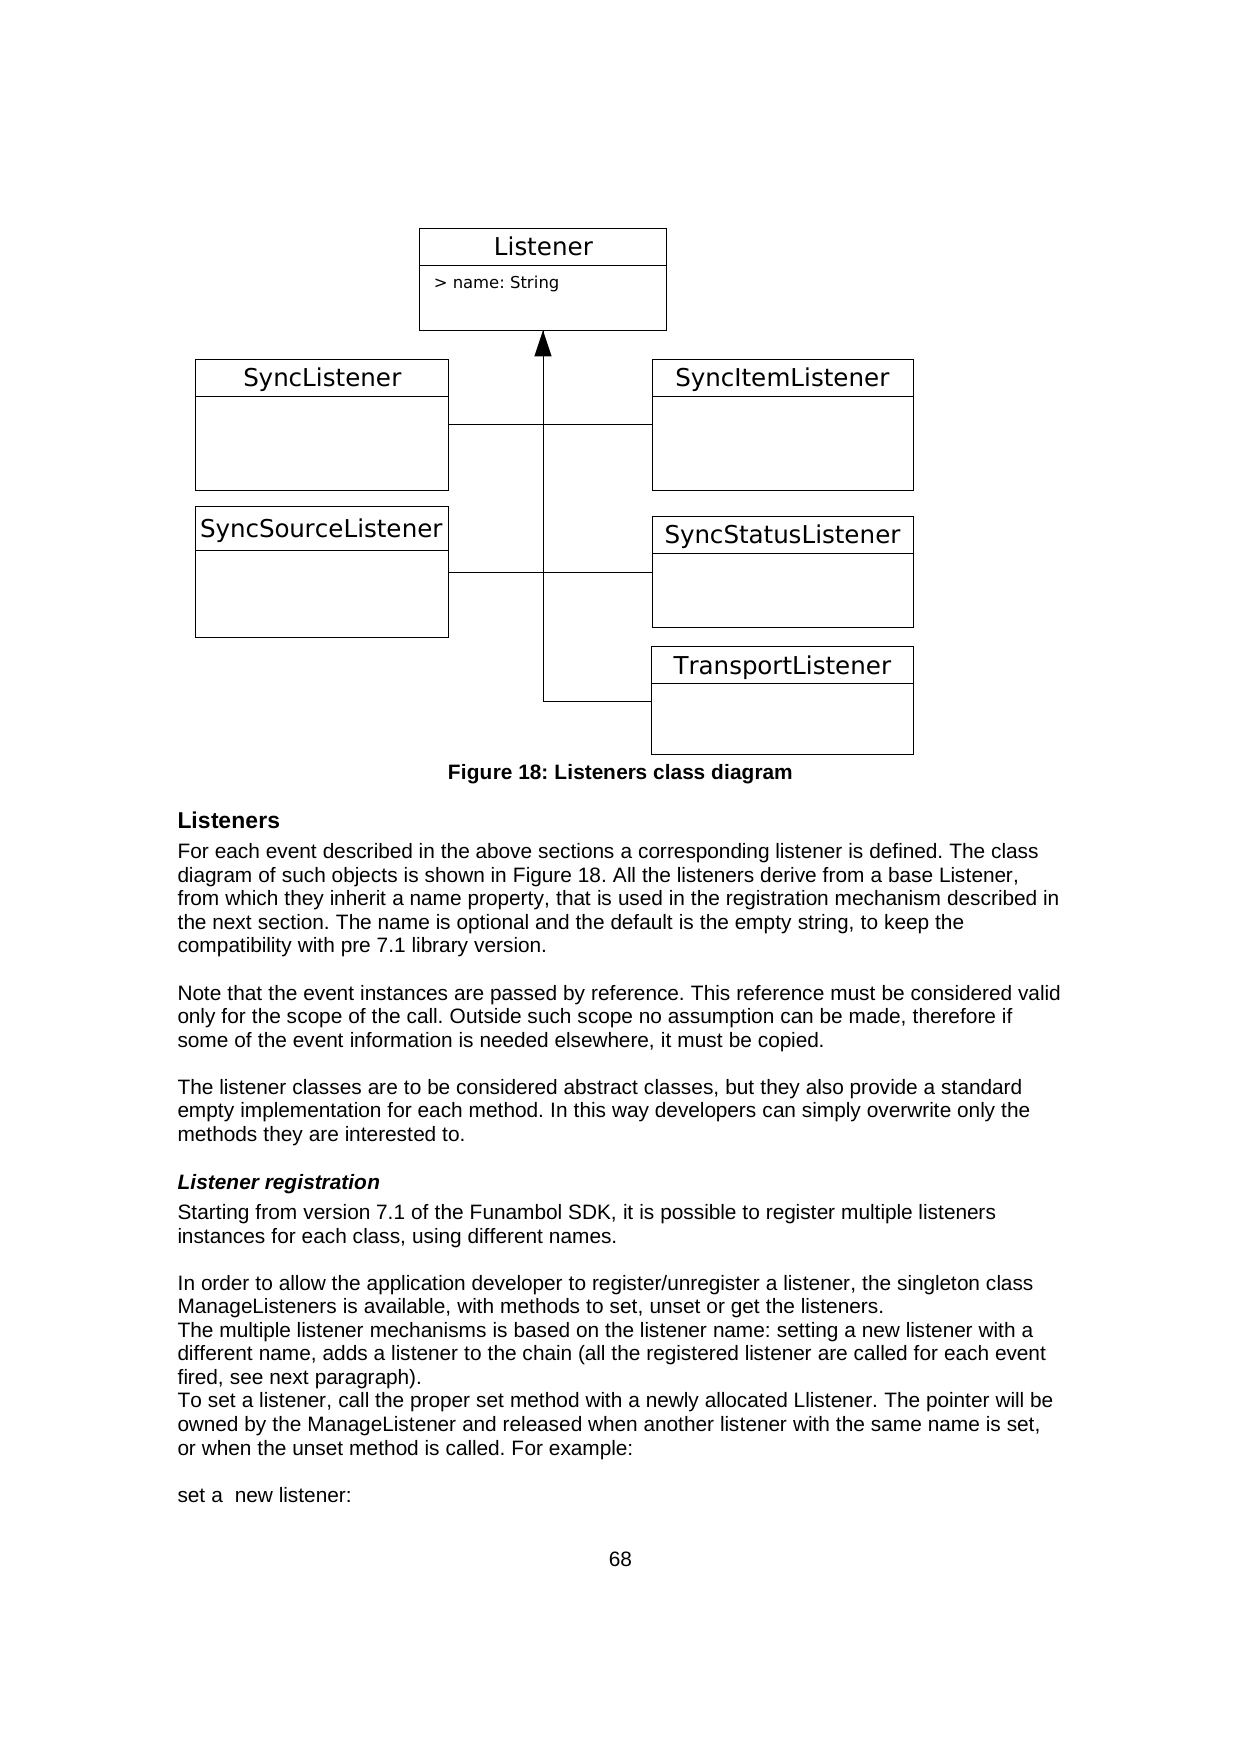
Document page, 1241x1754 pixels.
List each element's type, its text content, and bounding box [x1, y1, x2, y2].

text The multiple listener mechanisms is based on the listener name: setting a new listener with a different name, adds a listener to the chain (all the registered listener are called for each event fired, see next paragraph). [177, 1318, 1063, 1389]
text Note that the event instances are passed by reference. This reference must be considered valid only for the scope of the call. Outside such scope no assumption can be made, therefore if some of the event information is needed elsewhere, it must be copied. [177, 981, 1063, 1052]
subtitle Listeners [177, 784, 1063, 833]
text The listener classes are to be considered abstract classes, but they also provide a standard empty implementation for each method. In this way developers can simply overwrite only the methods they are interested to. [177, 1075, 1063, 1146]
text Figure 18: Listeners class diagram [177, 203, 1063, 784]
text To set a listener, call the proper set method with a newly allocated Llistener. The pointer will be owned by the ManageListener and released when another listener with the same name is set, or when the unset method is called. For example: [177, 1389, 1063, 1459]
text Starting from version 7.1 of the Funambol SDK, it is possible to register multiple listeners instances for each class, using different names. [177, 1201, 1063, 1248]
text In order to allow the application developer to register/unregister a listener, the singleton class ManageListeners is available, with methods to set, unset or get the listeners. [177, 1271, 1063, 1318]
text For each event described in the above sections a corresponding listener is defined. The class diagram of such objects is shown in Figure 18. All the listeners derive from a base Listener, from which they inherit a name property, that is used in the registration mechanism described in the next section. The name is optional and the default is the empty string, to keep the compatibility with pre 7.1 library version. [177, 840, 1063, 957]
subtitle [177, 177, 1063, 203]
text set a new listener: [177, 1483, 1063, 1507]
subtitle Listener registration [177, 1171, 1063, 1194]
